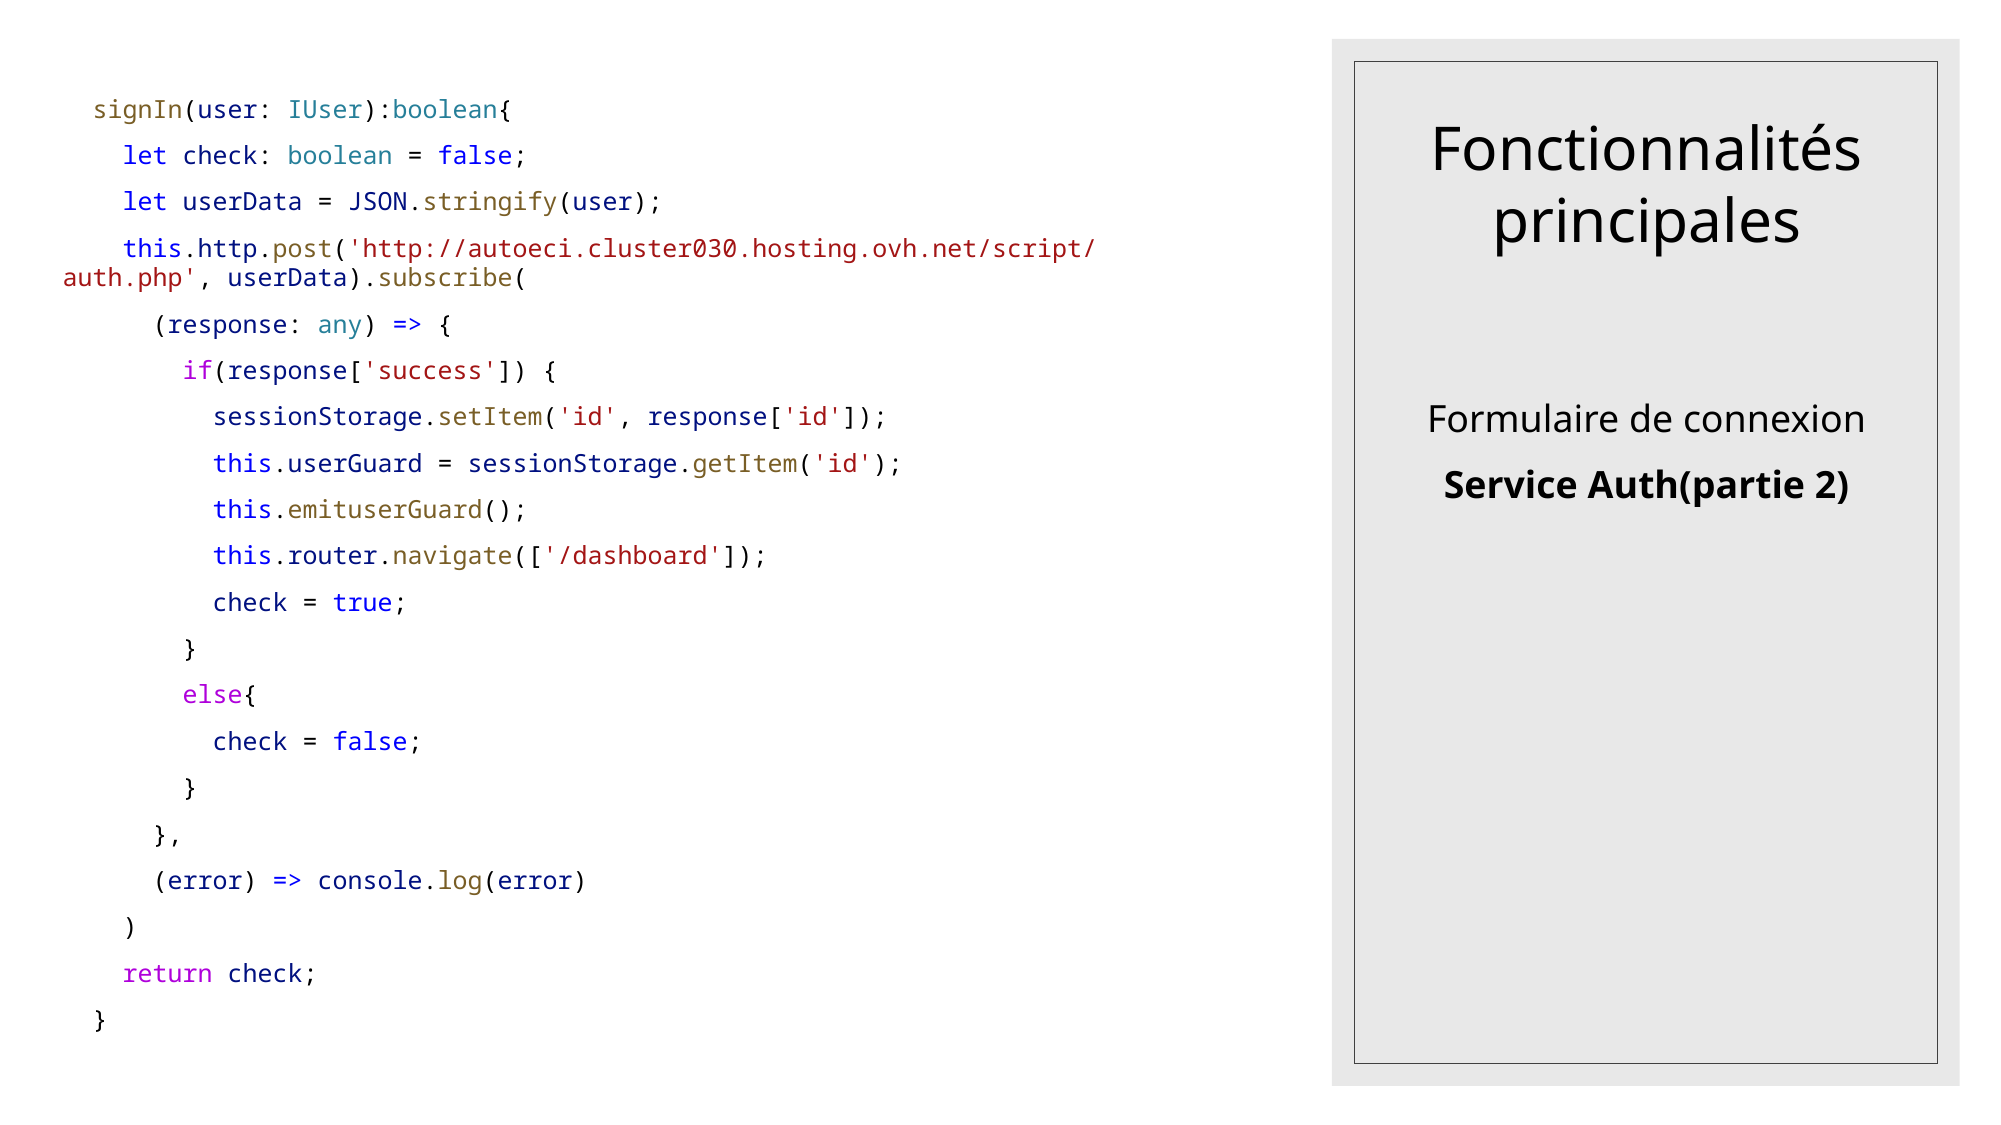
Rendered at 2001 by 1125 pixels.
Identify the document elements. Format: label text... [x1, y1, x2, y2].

list Formulaire de connexion Service Auth(partie 2) [1387, 383, 1907, 976]
text_box signIn(user: IUser):boolean{ let check: boolean = false; let userData = JSON.stringify(user); this.http.post('http://autoeci.cluster030.hosting.ovh.net/script/auth.php', userData).subscribe( (response: any) => { if(response['success']) { sessionStorage.setItem('id', response['id']); this.userGuard = sessionStorage.getItem('id'); this.emituserGuard(); this.router.navigate(['/dashboard']); check = true; } else{ check = false; } }, (error) => console.log(error) ) return check; } [47, 85, 1178, 1040]
title Fonctionnalités principales [1387, 99, 1907, 263]
